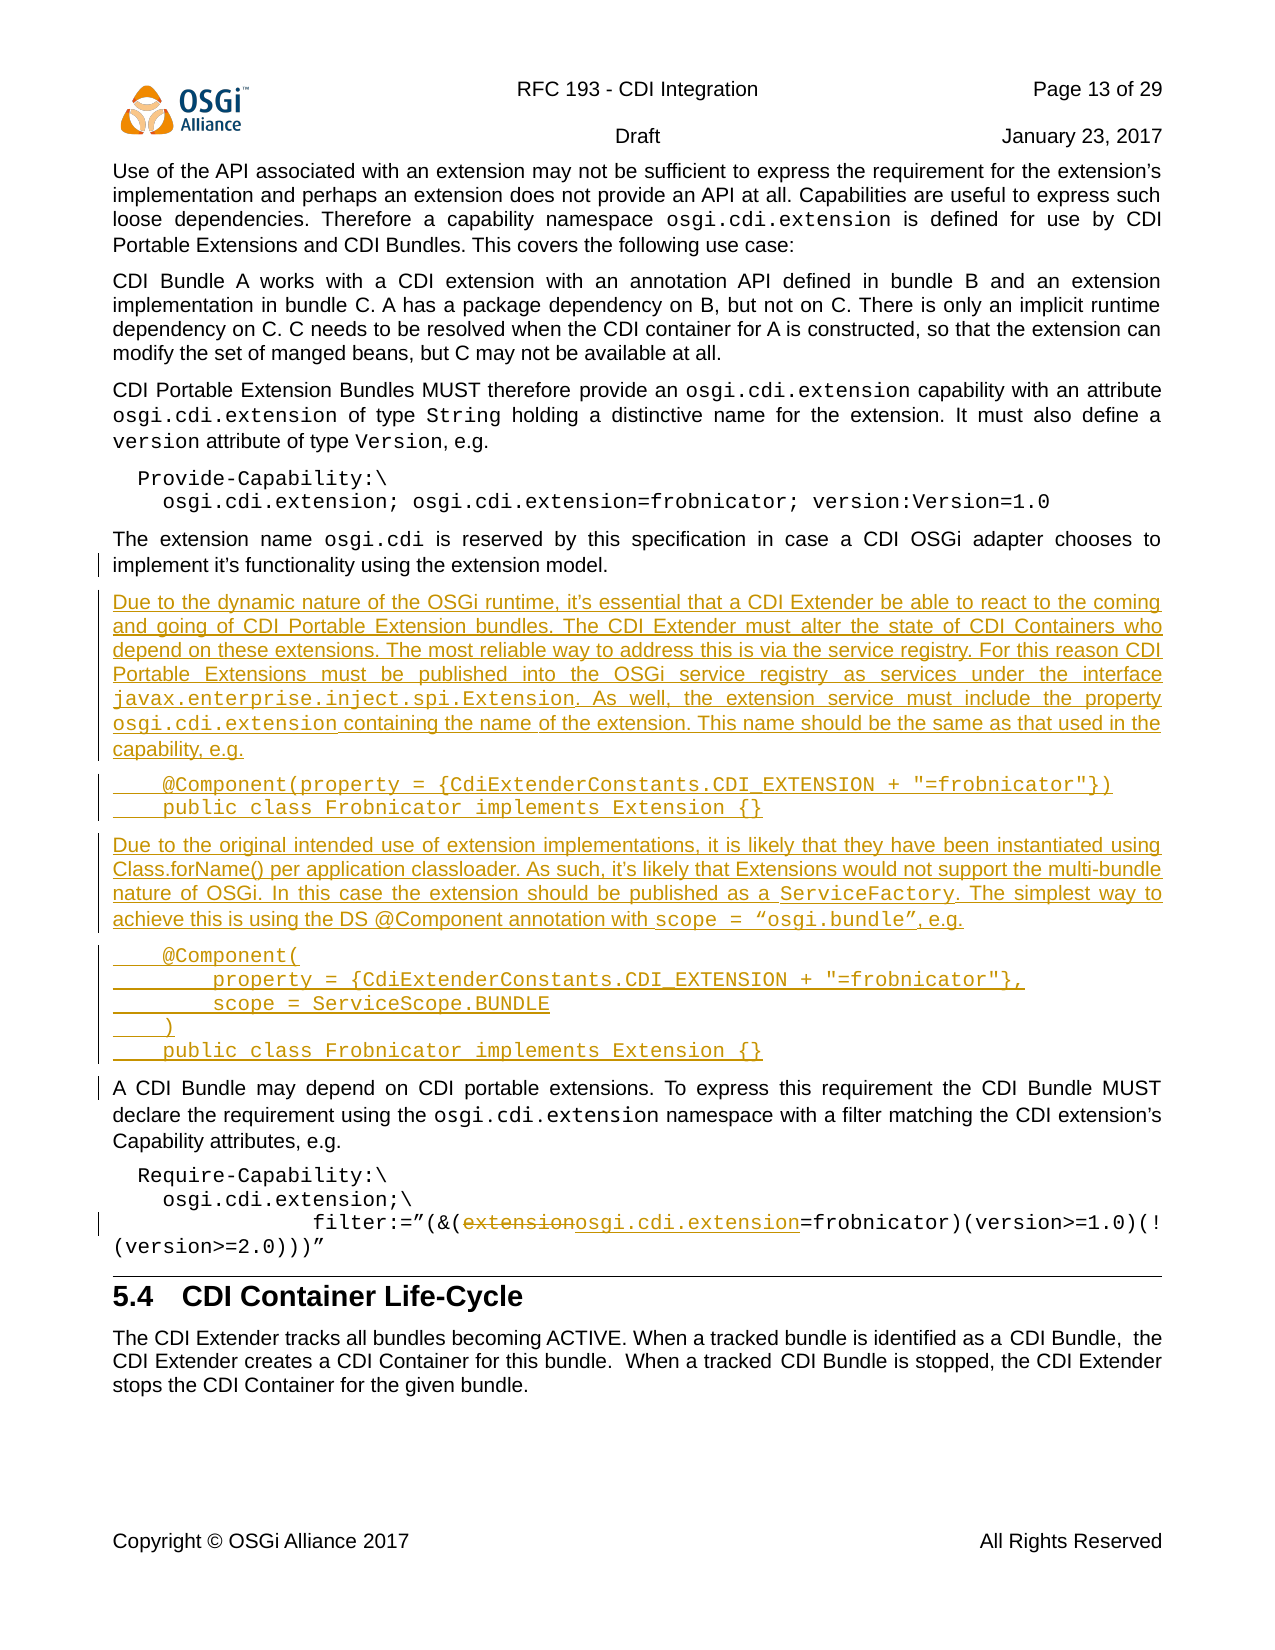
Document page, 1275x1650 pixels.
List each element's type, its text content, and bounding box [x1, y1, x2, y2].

text Require-Capability:\ [112, 1165, 1162, 1189]
text osgi.cdi.extension;\ [112, 1189, 1162, 1212]
text @Component(property = {CdiExtenderConstants.CDI_EXTENSION + "=frobnicator"}) [112, 773, 1162, 797]
picture [113, 78, 257, 142]
text CDI Bundle A works with a CDI extension with an annotation API defined in bundle B and an extension implementation in bundle C. A has a package dependency on B, but not on C. There is only an implicit runtime dependency on C. C needs to be resolved when the CDI container for A is constructed, so that the extension can modify the set of manged beans, but C may not be available at all. [112, 269, 1162, 365]
text Due to the original intended use of extension implementations, it is likely that they have been instantiated using [112, 833, 1162, 854]
text A CDI Bundle may depend on CDI portable extensions. To express this requirement the CDI Bundle MUST declare the requirement using the osgi.cdi.extension namespace with a filter matching the CDI extension’s Capability attributes, e.g. [112, 1076, 1162, 1152]
text property = {CdiExtenderConstants.CDI_EXTENSION + "=frobnicator"}, [112, 969, 1162, 993]
text depend on these extensions. The most reliable way to address this is via the service registry. For this reason CDI [112, 635, 1162, 658]
text Due to the dynamic nature of the OSGi runtime, it’s essential that a CDI Extender be able to react to the coming [112, 589, 1162, 611]
text and going of CDI Portable Extension bundles. The CDI Extender must alter the state of CDI Containers who [112, 612, 1162, 634]
text osgi.cdi.extension; osgi.cdi.extension=frobnicator; version:Version=1.0 [112, 491, 1162, 515]
text nature of OSGi. In this case the extension should be published as a ServiceFactory. The simplest way to achieve this is using the DS @Component annotation with scope = “osgi.bundle”, e.g. [112, 879, 1162, 933]
text @Component( [112, 945, 1162, 969]
text scope = ServiceScope.BUNDLE [112, 993, 1162, 1016]
text Use of the API associated with an extension may not be sufficient to express the requirement for the extension’s implementation and perhaps an extension does not provide an API at all. Capabilities are useful to express such loose dependencies. Therefore a capability namespace osgi.cdi.extension is defined for use by CDI Portable Extensions and CDI Bundles. This covers the following use case: [112, 159, 1162, 257]
subtitle CDI Container Life-Cycle [112, 1277, 1162, 1313]
text Class.forName() per application classloader. As such, it’s likely that Extensions would not support the multi-bundle [112, 855, 1162, 878]
text The CDI Extender tracks all bundles becoming ACTIVE. When a tracked bundle is identified as a CDI Bundle, the CDI Extender creates a CDI Container for this bundle. When a tracked CDI Bundle is stopped, the CDI Extender stops the CDI Container for the given bundle. [112, 1325, 1162, 1397]
text The extension name osgi.cdi is reserved by this specification in case a CDI OSGi adapter chooses to implement it’s functionality using the extension model. [112, 527, 1162, 577]
text public class Frobnicator implements Extension {} [112, 797, 1162, 821]
text CDI Portable Extension Bundles MUST therefore provide an osgi.cdi.extension capability with an attribute osgi.cdi.extension of type String holding a distinctive name for the extension. It must also define a version attribute of type Version, e.g. [112, 377, 1162, 455]
text Provide-Capability:\ [112, 467, 1162, 491]
text ) [112, 1016, 1162, 1040]
text public class Frobnicator implements Extension {} [112, 1040, 1162, 1064]
text javax.enterprise.inject.spi.Extension. As well, the extension service must include the property osgi.cdi.extension containing the name of the extension. This name should be the same as that used in the capability, e.g. [112, 683, 1162, 761]
text filter:=”(&(osgi.cdi.extension=frobnicator)(version>=1.0)(!(version>=2.0)))” [112, 1212, 1162, 1259]
text Portable Extensions must be published into the OSGi service registry as services under the interface [112, 659, 1162, 682]
